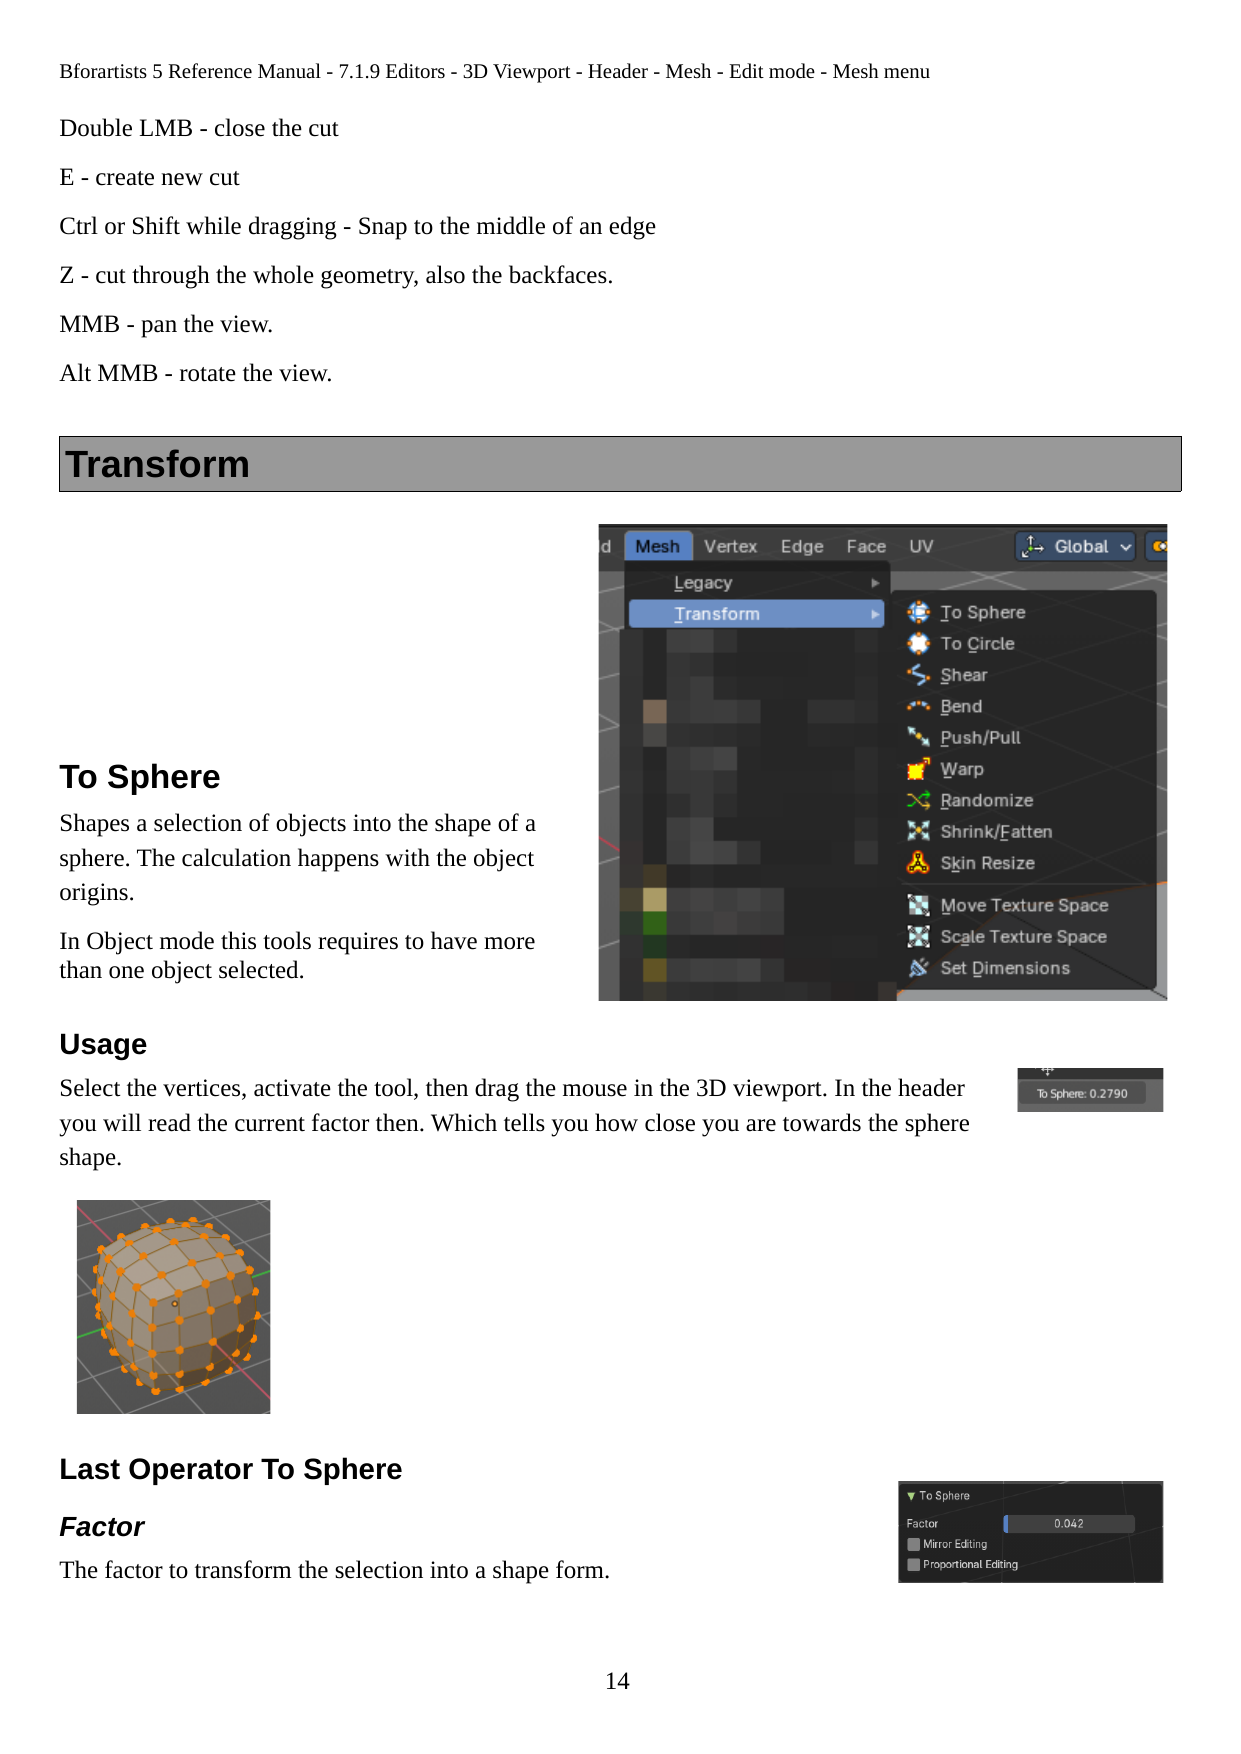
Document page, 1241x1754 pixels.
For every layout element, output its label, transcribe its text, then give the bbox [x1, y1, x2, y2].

text Alt MMB - rotate the view. [59, 358, 1181, 387]
text Select the vertices, activate the tool, then drag the mouse in the 3D viewport. In the header you will read the current factor then. Which tells you how close you are towards the sphere shape. [59, 1073, 1181, 1171]
subtitle To Sphere [59, 757, 598, 796]
text E - create new cut [59, 162, 1181, 190]
subtitle [1168, 757, 1181, 796]
text Double LMB - close the cut [59, 113, 1181, 141]
text MMB - pan the view. [59, 309, 1181, 338]
text Z - cut through the whole geometry, also the backfaces. [59, 260, 1181, 288]
subtitle Factor [59, 1510, 898, 1542]
picture [1017, 1068, 1164, 1112]
text Ctrl or Shift while dragging - Snap to the middle of an edge [59, 211, 1181, 239]
picture [598, 524, 1168, 1001]
picture [76, 1200, 271, 1414]
subtitle [1164, 1510, 1181, 1542]
table_header Transform [60, 437, 1181, 491]
subtitle Last Operator To Sphere [59, 1451, 1181, 1485]
subtitle Usage [59, 1027, 1181, 1061]
text The factor to transform the selection into a shape form. [59, 1555, 898, 1583]
text Shapes a selection of objects into the shape of a sphere. The calculation happens with the object origins. [59, 808, 598, 906]
picture [898, 1481, 1164, 1583]
text In Object mode this tools requires to have more than one object selected. [59, 926, 598, 984]
